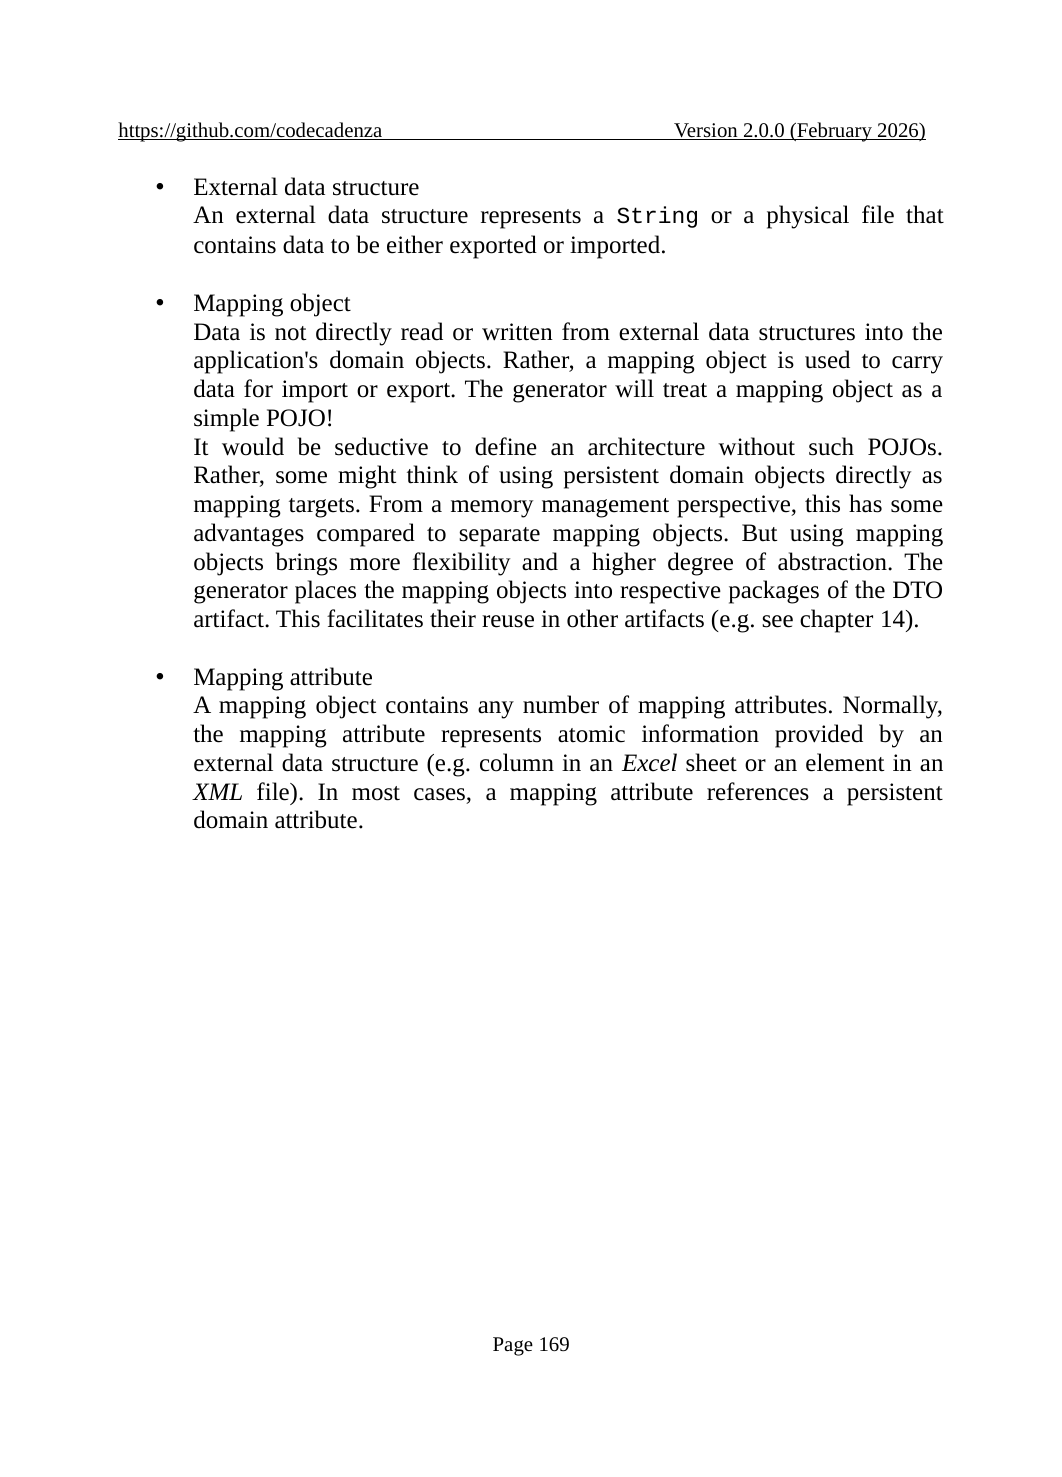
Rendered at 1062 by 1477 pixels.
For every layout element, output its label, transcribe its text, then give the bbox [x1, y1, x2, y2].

list External data structure [156, 172, 944, 200]
list It would be seductive to define an architecture without such POJOs. Rather, some might think of using persistent domain objects directly as mapping targets. From a memory management perspective, this has some advantages compared to separate mapping objects. But using mapping objects brings more flexibility and a higher degree of abstraction. The generator places the mapping objects into respective packages of the DTO artifact. This facilitates their reuse in other artifacts (e.g. see chapter 14). [156, 432, 944, 633]
list Data is not directly read or written from external data structures into the application's domain objects. Rather, a mapping object is used to carry data for import or export. The generator will treat a mapping object as a simple POJO! [156, 317, 944, 432]
list A mapping object contains any number of mapping attributes. Normally, the mapping attribute represents atomic information provided by an external data structure (e.g. column in an Excel sheet or an element in an XML file). In most cases, a mapping attribute references a persistent domain attribute. [156, 691, 944, 834]
list Mapping attribute [156, 662, 944, 691]
list An external data structure represents a String or a physical file that contains data to be either exported or imported. [156, 200, 944, 259]
list Mapping object [156, 288, 944, 317]
